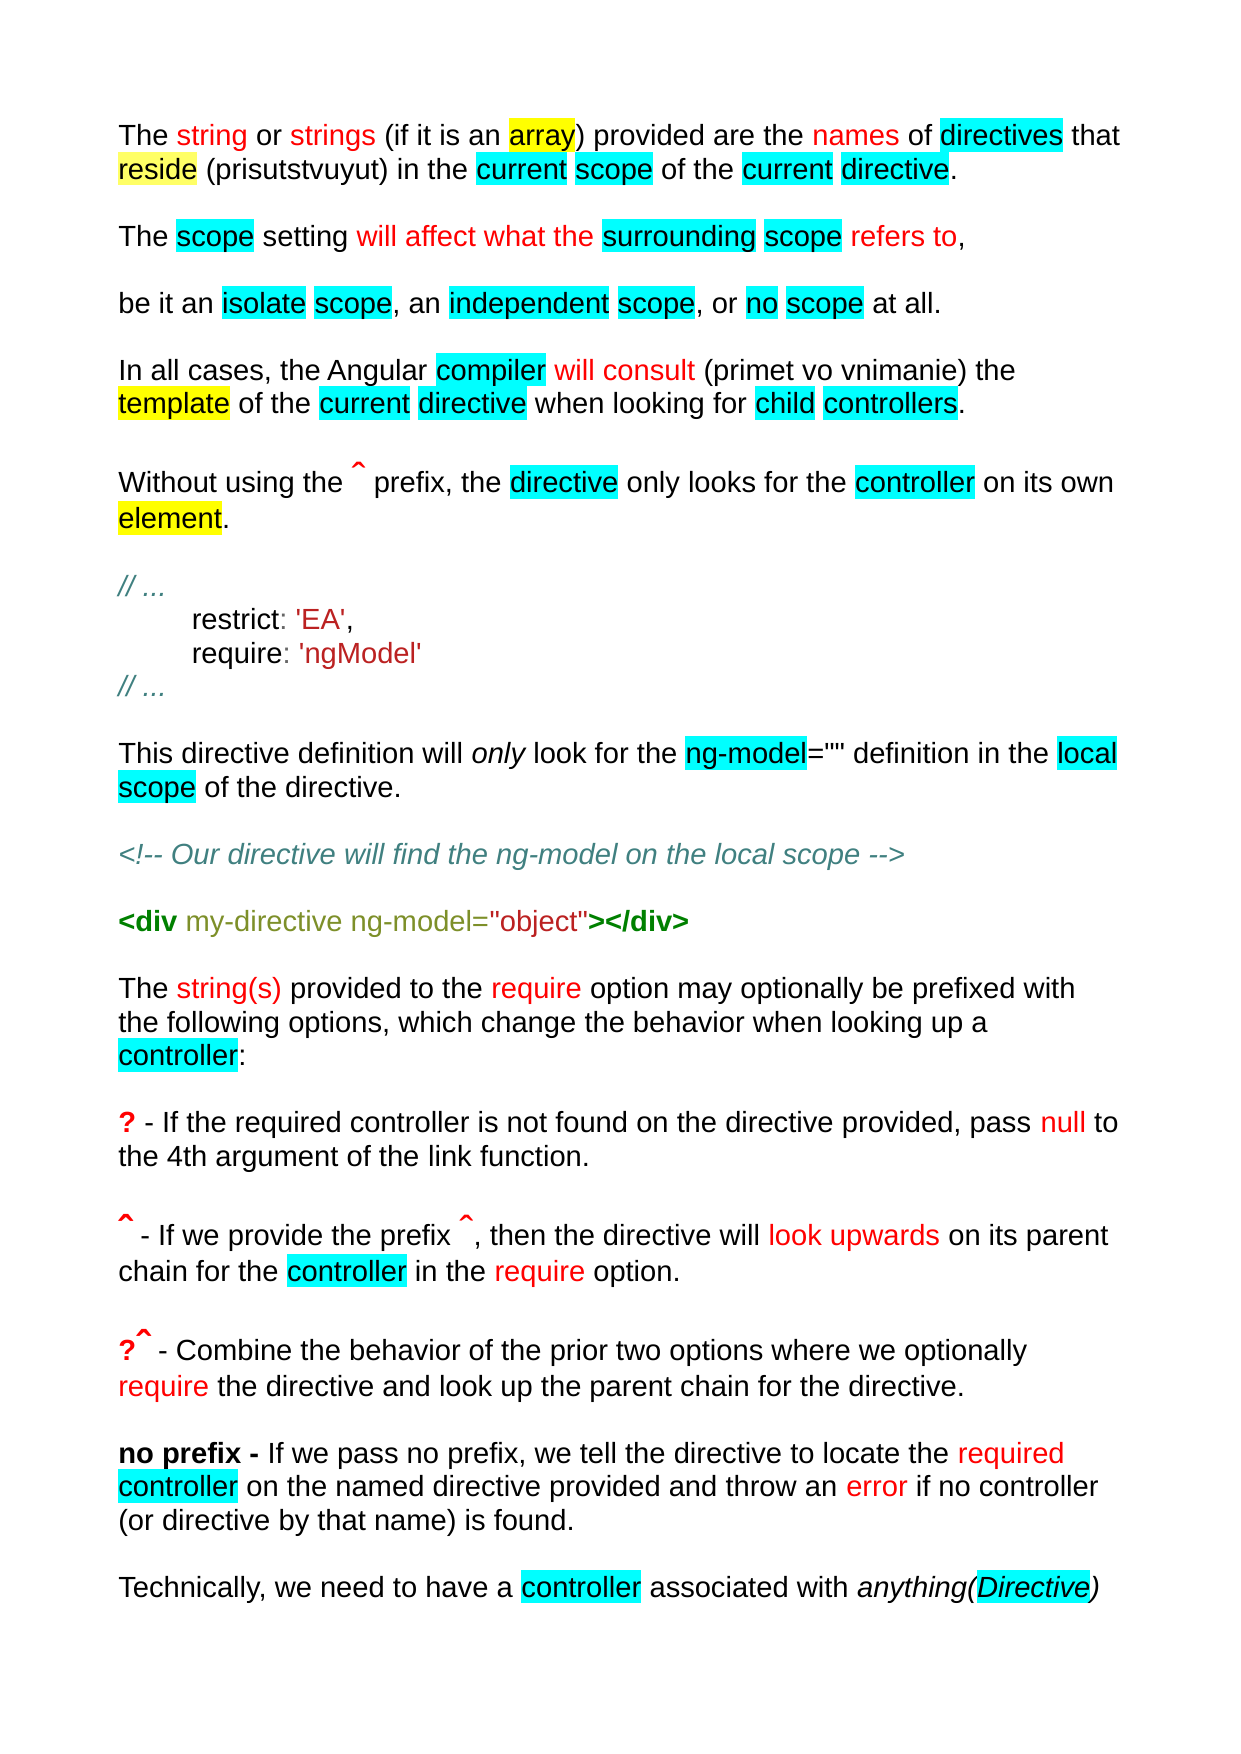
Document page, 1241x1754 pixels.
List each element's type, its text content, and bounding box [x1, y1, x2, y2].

text The string(s) provided to the require option may optionally be prefixed with the following options, which change the behavior when looking up a controller: [118, 971, 1122, 1072]
text <!-- Our directive will find the ng-model on the local scope --> [118, 837, 1122, 870]
text Technically, we need to have a controller associated with anything(Directive) [118, 1570, 1122, 1603]
text ˆ - If we provide the prefix ˆ, then the directive will look upwards on its parent chain for the controller in the require option. [118, 1206, 1122, 1287]
text This directive definition will only look for the ng-model="" definition in the local scope of the directive. [118, 736, 1122, 803]
text require: 'ngModel' [118, 636, 1122, 669]
text restrict: 'EA', [118, 602, 1122, 636]
text ? - If the required controller is not found on the directive provided, pass null to the 4th argument of the link function. [118, 1105, 1122, 1172]
text no prefix - If we pass no prefix, we tell the directive to locate the required controller on the named directive provided and throw an error if no controller (or directive by that name) is found. [118, 1436, 1122, 1536]
text // ... [118, 669, 1122, 703]
text The string or strings (if it is an array) provided are the names of directives that reside (prisutstvuyut) in the current scope of the current directive. [118, 118, 1122, 185]
text In all cases, the Angular compiler will consult (primet vo vnimanie) the template of the current directive when looking for child controllers. [118, 353, 1122, 420]
text Without using the ˆ prefix, the directive only looks for the controller on its own element. [118, 453, 1122, 535]
text The scope setting will affect what the surrounding scope refers to, [118, 219, 1122, 252]
text <div my-directive ng-model="object"></div> [118, 904, 1122, 937]
text be it an isolate scope, an independent scope, or no scope at all. [118, 286, 1122, 319]
text // ... [118, 568, 1122, 602]
text ?ˆ - Combine the behavior of the prior two options where we optionally require the directive and look up the parent chain for the directive. [118, 1321, 1122, 1402]
